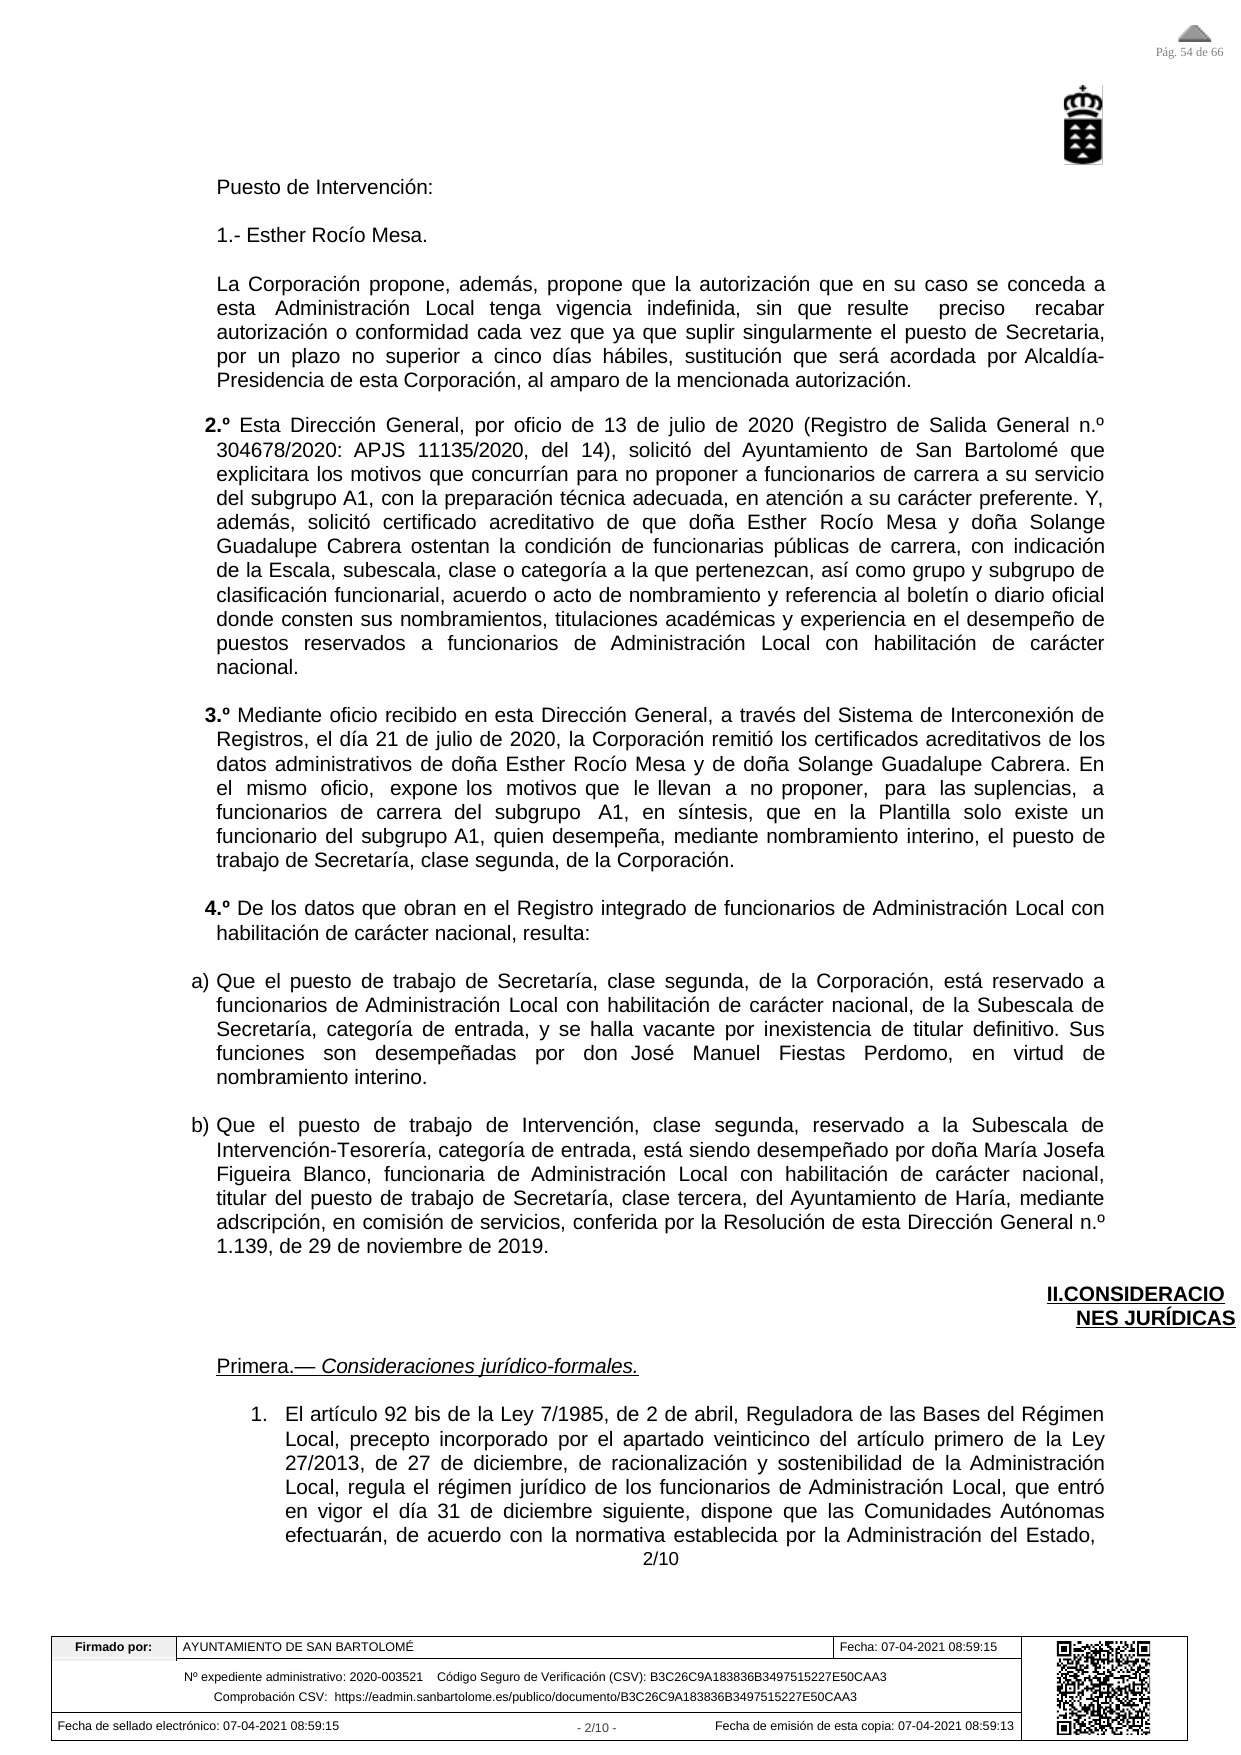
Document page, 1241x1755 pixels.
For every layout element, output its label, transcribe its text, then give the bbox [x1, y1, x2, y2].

list El artículo 92 bis de la Ley 7/1985, de 2 de abril, Reguladora de las Bases del Régimen Local, precepto incorporado por el apartado veinticinco del artículo primero de la Ley 27/2013, de 27 de diciembre, de racionalización y sostenibilidad de la Administración Local, regula el régimen jurídico de los funcionarios de Administración Local, que entró en vigor el día 31 de diciembre siguiente, dispone que las Comunidades Autónomas efectuarán, de acuerdo con la normativa establecida por la Administración del Estado, [250, 1402, 1105, 1547]
list .º De los datos que obran en el Registro integrado de funcionarios de Administración Local con habilitación de carácter nacional, resulta: [204, 896, 1105, 944]
text La Corporación propone, además, propone que la autorización que en su caso se conceda a esta Administración Local tenga vigencia indefinida, sin que resulte preciso recabar autorización o conformidad cada vez que ya que suplir singularmente el puesto de Secretaria, por un plazo no superior a cinco días hábiles, sustitución que será acordada por Alcaldía- Presidencia de esta Corporación, al amparo de la mencionada autorización. [216, 272, 1105, 392]
list Que el puesto de trabajo de Secretaría, clase segunda, de la Corporación, está reservado a funcionarios de Administración Local con habilitación de carácter nacional, de la Subescala de Secretaría, categoría de entrada, y se halla vacante por inexistencia de titular definitivo. Sus funciones son desempeñadas por don José Manuel Fiestas Perdomo, en virtud de nombramiento interino. [191, 968, 1105, 1089]
text Primera.— Consideraciones jurídico-formales. [216, 1354, 1236, 1378]
table_cell Nº expediente administrativo: 2020-003521 Código Seguro de Verificación (CSV): B3C26C9A183836B3497515227E50CAA3 Comprobación CSV: https://eadmin.sanbartolome.es/publico/documento/B3C26C9A183836B3497515227E50CAA3 [52, 1659, 1021, 1712]
table_header Fecha: 07-04-2021 08:59:15 [834, 1637, 1021, 1657]
list CONSIDERACIONES JURÍDICAS [1047, 1282, 1236, 1330]
list .º Esta Dirección General, por oficio de 13 de julio de 2020 (Registro de Salida General n.º 304678/2020: APJS 11135/2020, del 14), solicitó del Ayuntamiento de San Bartolomé que explicitara los motivos que concurrían para no proponer a funcionarios de carrera a su servicio del subgrupo A1, con la preparación técnica adecuada, en atención a su carácter preferente. Y, además, solicitó certificado acreditativo de que doña Esther Rocío Mesa y doña Solange Guadalupe Cabrera ostentan la condición de funcionarias públicas de carrera, con indicación de la Escala, subescala, clase o categoría a la que pertenezcan, así como grupo y subgrupo de clasificación funcionarial, acuerdo o acto de nombramiento y referencia al boletín o diario oficial donde consten sus nombramientos, titulaciones académicas y experiencia en el desempeño de puestos reservados a funcionarios de Administración Local con habilitación de carácter nacional. [204, 413, 1105, 679]
table_header Firmado por: [52, 1637, 176, 1657]
table_cell Fecha de sellado electrónico: 07-04-2021 08:59:15 - 2/10 - Fecha de emisión de esta copia: 07-04-2021 08:59:13 [52, 1713, 1021, 1740]
text 2/10 [499, 1548, 822, 1570]
list .º Mediante oficio recibido en esta Dirección General, a través del Sistema de Interconexión de Registros, el día 21 de julio de 2020, la Corporación remitió los certificados acreditativos de los datos administrativos de doña Esther Rocío Mesa y de doña Solange Guadalupe Cabrera. En el mismo oficio, expone los motivos que le llevan a no proponer, para las suplencias, a funcionarios de carrera del subgrupo A1, en síntesis, que en la Plantilla solo existe un funcionario del subgrupo A1, quien desempeña, mediante nombramiento interino, el puesto de trabajo de Secretaría, clase segunda, de la Corporación. [204, 703, 1105, 872]
table_header AYUNTAMIENTO DE SAN BARTOLOMÉ [177, 1637, 833, 1657]
list Que el puesto de trabajo de Intervención, clase segunda, reservado a la Subescala de Intervención-Tesorería, categoría de entrada, está siendo desempeñado por doña María Josefa Figueira Blanco, funcionaria de Administración Local con habilitación de carácter nacional, titular del puesto de trabajo de Secretaría, clase tercera, del Ayuntamiento de Haría, mediante adscripción, en comisión de servicios, conferida por la Resolución de esta Dirección General n.º 1.139, de 29 de noviembre de 2019. [191, 1113, 1105, 1258]
text Puesto de Intervención: 1.- Esther Rocío Mesa. [216, 175, 456, 247]
table_header [1022, 1637, 1187, 1740]
